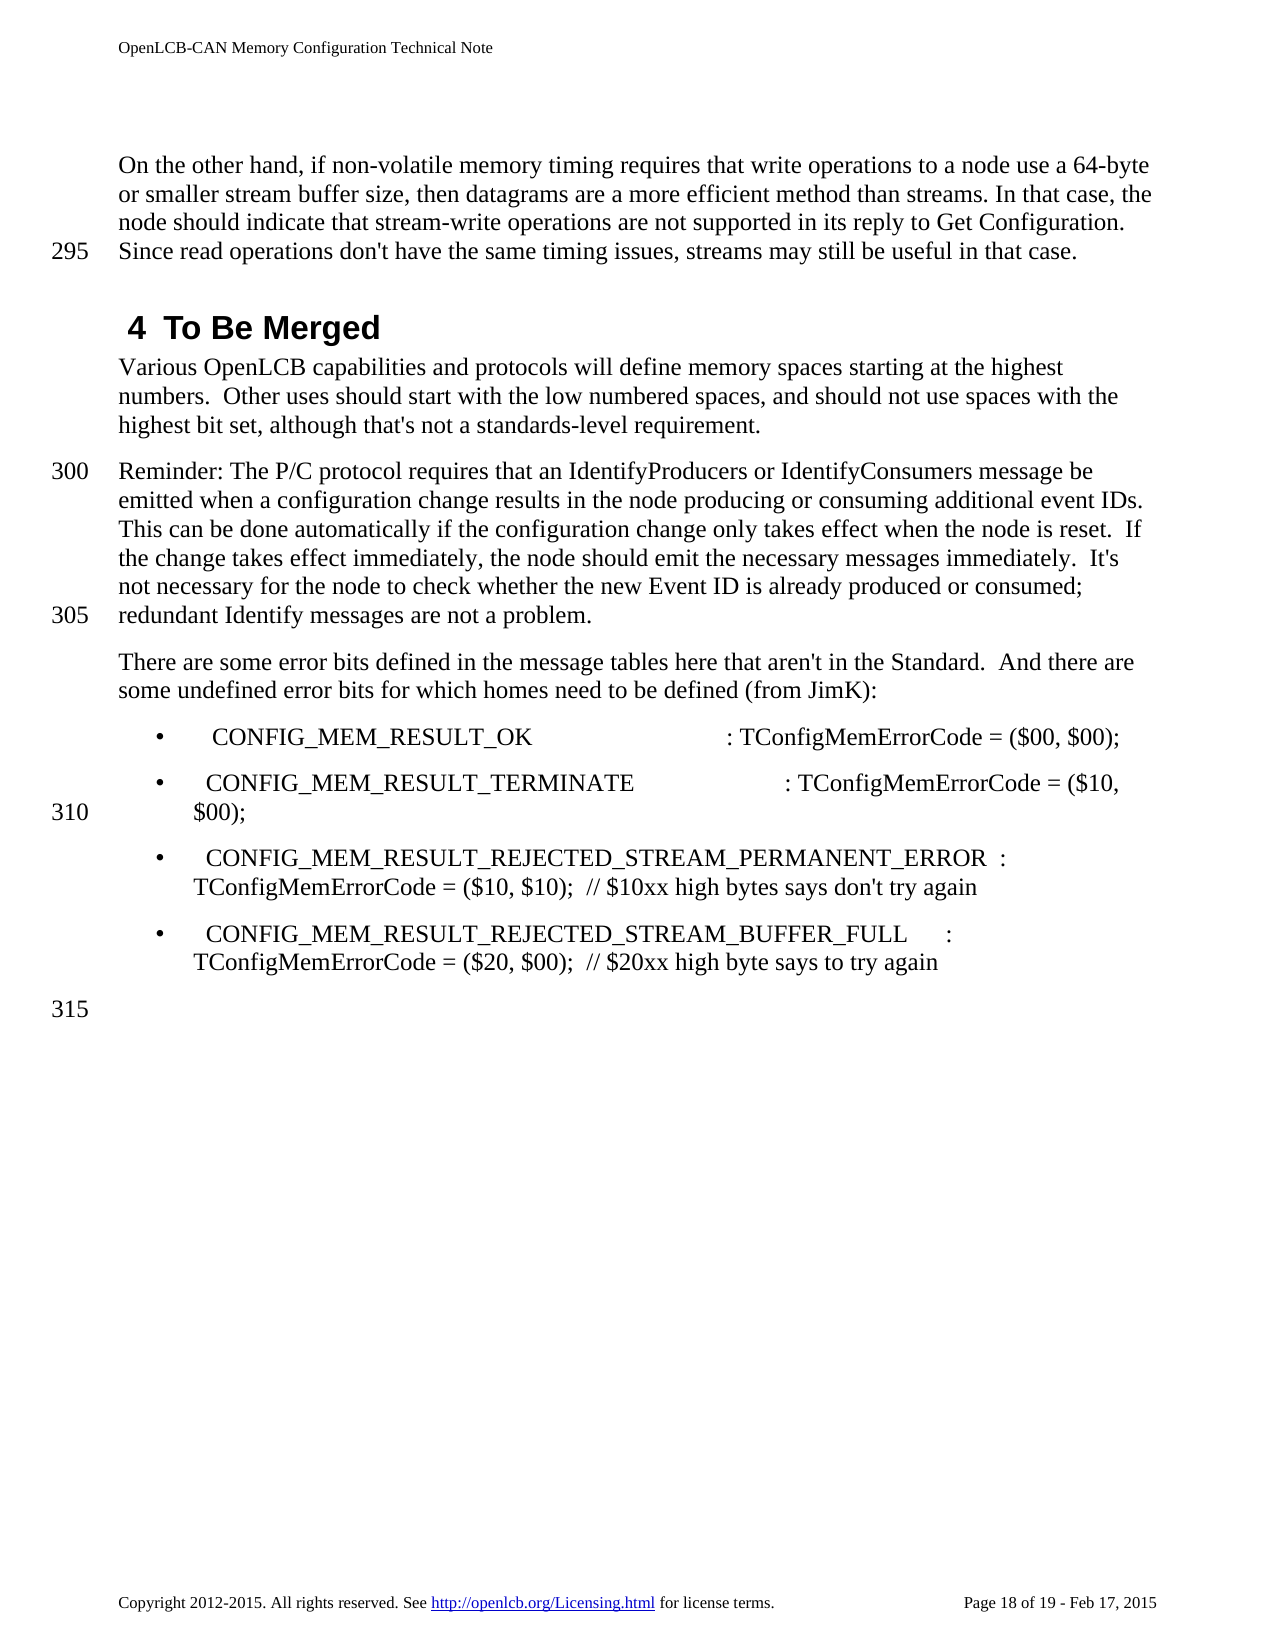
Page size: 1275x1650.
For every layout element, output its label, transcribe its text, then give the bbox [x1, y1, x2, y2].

text Various OpenLCB capabilities and protocols will define memory spaces starting at the highest numbers. Other uses should start with the low numbered spaces, and should not use spaces with the highest bit set, although that's not a standards-level requirement. [118, 352, 1157, 439]
text On the other hand, if non-volatile memory timing requires that write operations to a node use a 64-byte or smaller stream buffer size, then datagrams are a more efficient method than streams. In that case, the node should indicate that stream-write operations are not supported in its reply to Get Configuration. Since read operations don't have the same timing issues, streams may still be useful in that case. [118, 150, 1157, 265]
list CONFIG_MEM_RESULT_REJECTED_STREAM_PERMANENT_ERROR : TConfigMemErrorCode = ($10, $10); // $10xx high bytes says don't try again [156, 843, 1157, 901]
text There are some error bits defined in the message tables here that aren't in the Standard. And there are some undefined error bits for which homes need to be defined (from JimK): [118, 647, 1157, 704]
subtitle To Be Merged [118, 308, 1157, 346]
list CONFIG_MEM_RESULT_REJECTED_STREAM_BUFFER_FULL : TConfigMemErrorCode = ($20, $00); // $20xx high byte says to try again [156, 919, 1157, 976]
list CONFIG_MEM_RESULT_TERMINATE : TConfigMemErrorCode = ($10, $00); [156, 768, 1157, 826]
list CONFIG_MEM_RESULT_OK : TConfigMemErrorCode = ($00, $00); [156, 722, 1157, 751]
text Reminder: The P/C protocol requires that an IdentifyProducers or IdentifyConsumers message be emitted when a configuration change results in the node producing or consuming additional event IDs. This can be done automatically if the configuration change only takes effect when the node is reset. If the change takes effect immediately, the node should emit the necessary messages immediately. It's not necessary for the node to check whether the new Event ID is already produced or consumed; redundant Identify messages are not a problem. [118, 456, 1157, 629]
